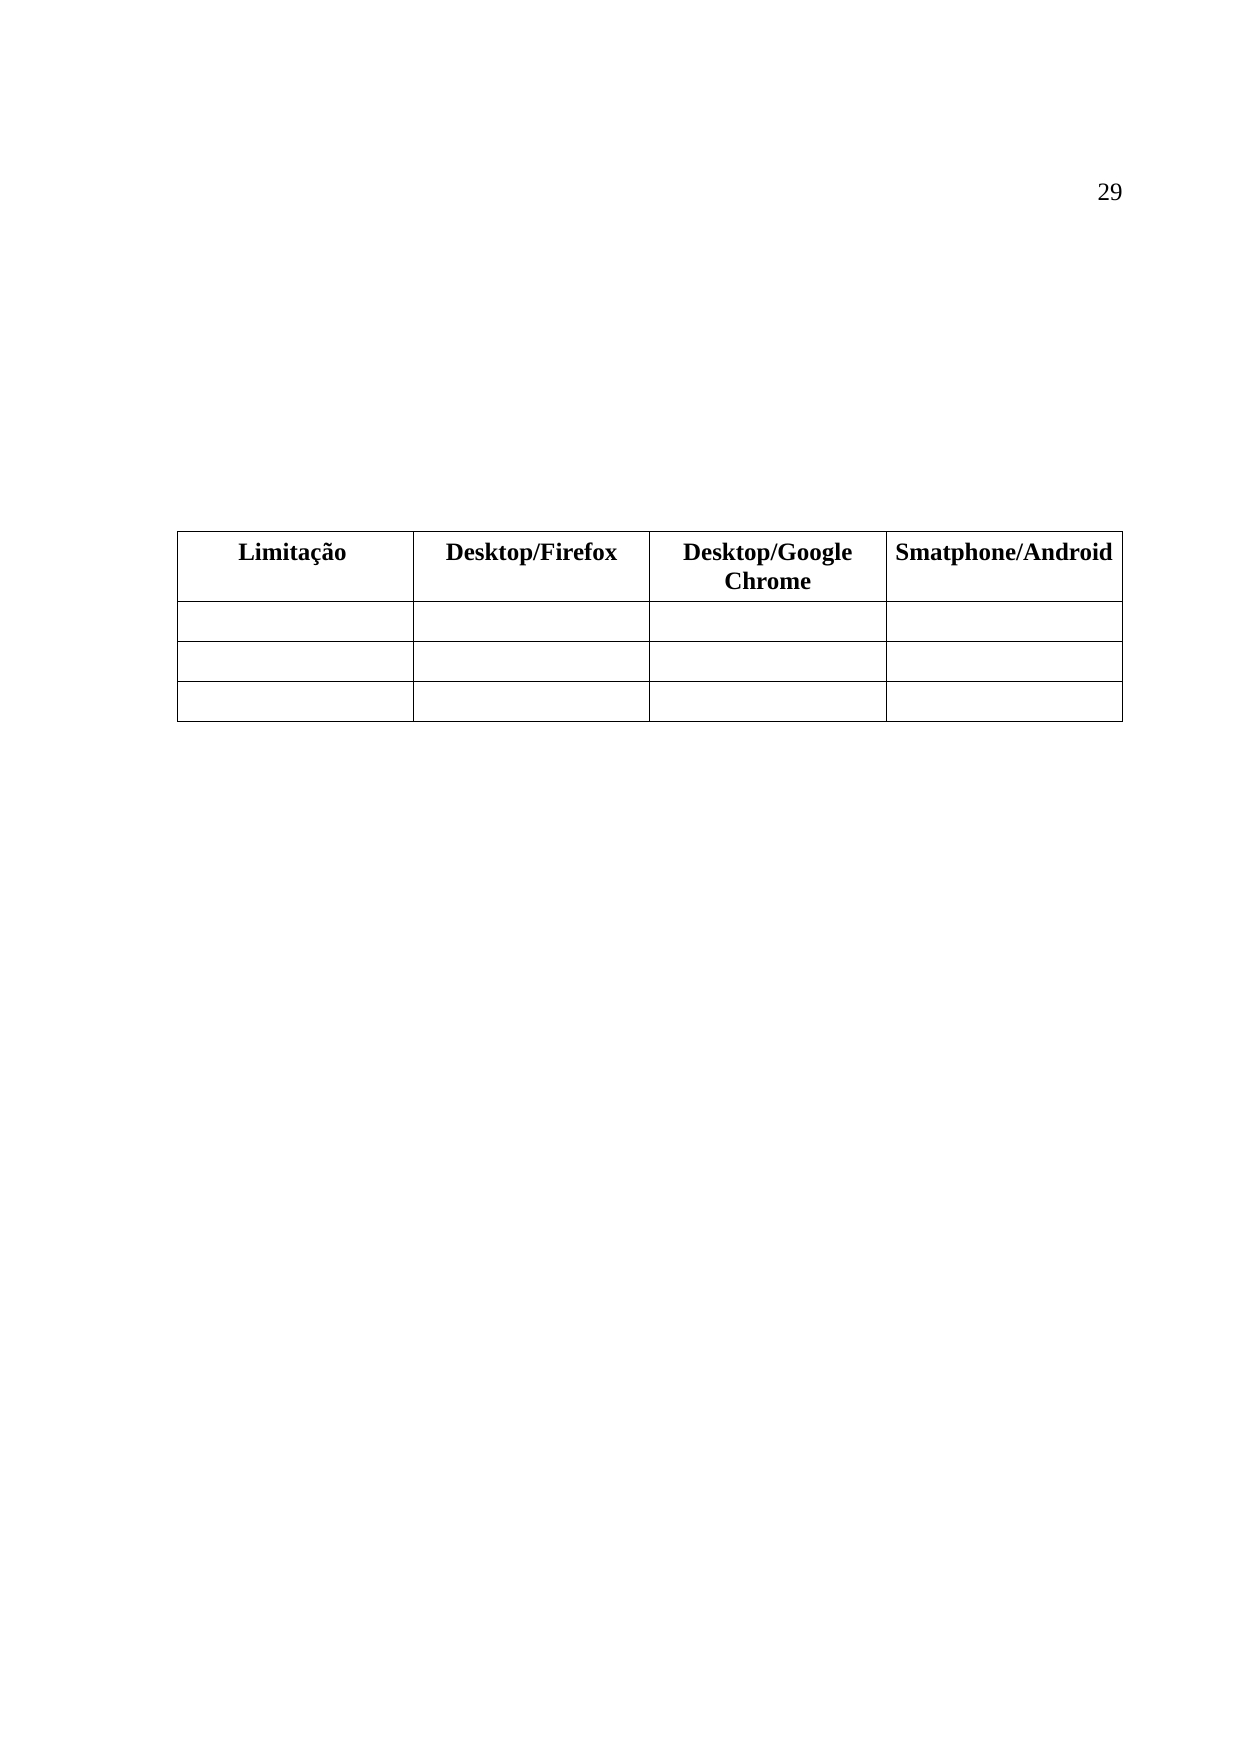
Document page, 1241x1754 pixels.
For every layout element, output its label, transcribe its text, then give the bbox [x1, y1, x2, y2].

table_cell [414, 682, 649, 721]
table_header Limitação [178, 532, 413, 601]
table_cell [178, 642, 413, 681]
table_cell [650, 642, 886, 681]
table_cell [650, 602, 886, 641]
table_cell [650, 682, 886, 721]
table_cell [887, 682, 1122, 721]
table_header Smatphone/Android [887, 532, 1122, 601]
table_cell [887, 642, 1122, 681]
table_cell [178, 682, 413, 721]
table_header Desktop/Firefox [414, 532, 649, 601]
table_cell [178, 602, 413, 641]
table_header Desktop/Google Chrome [650, 532, 886, 601]
table_cell [414, 602, 649, 641]
table_cell [887, 602, 1122, 641]
table_cell [414, 642, 649, 681]
